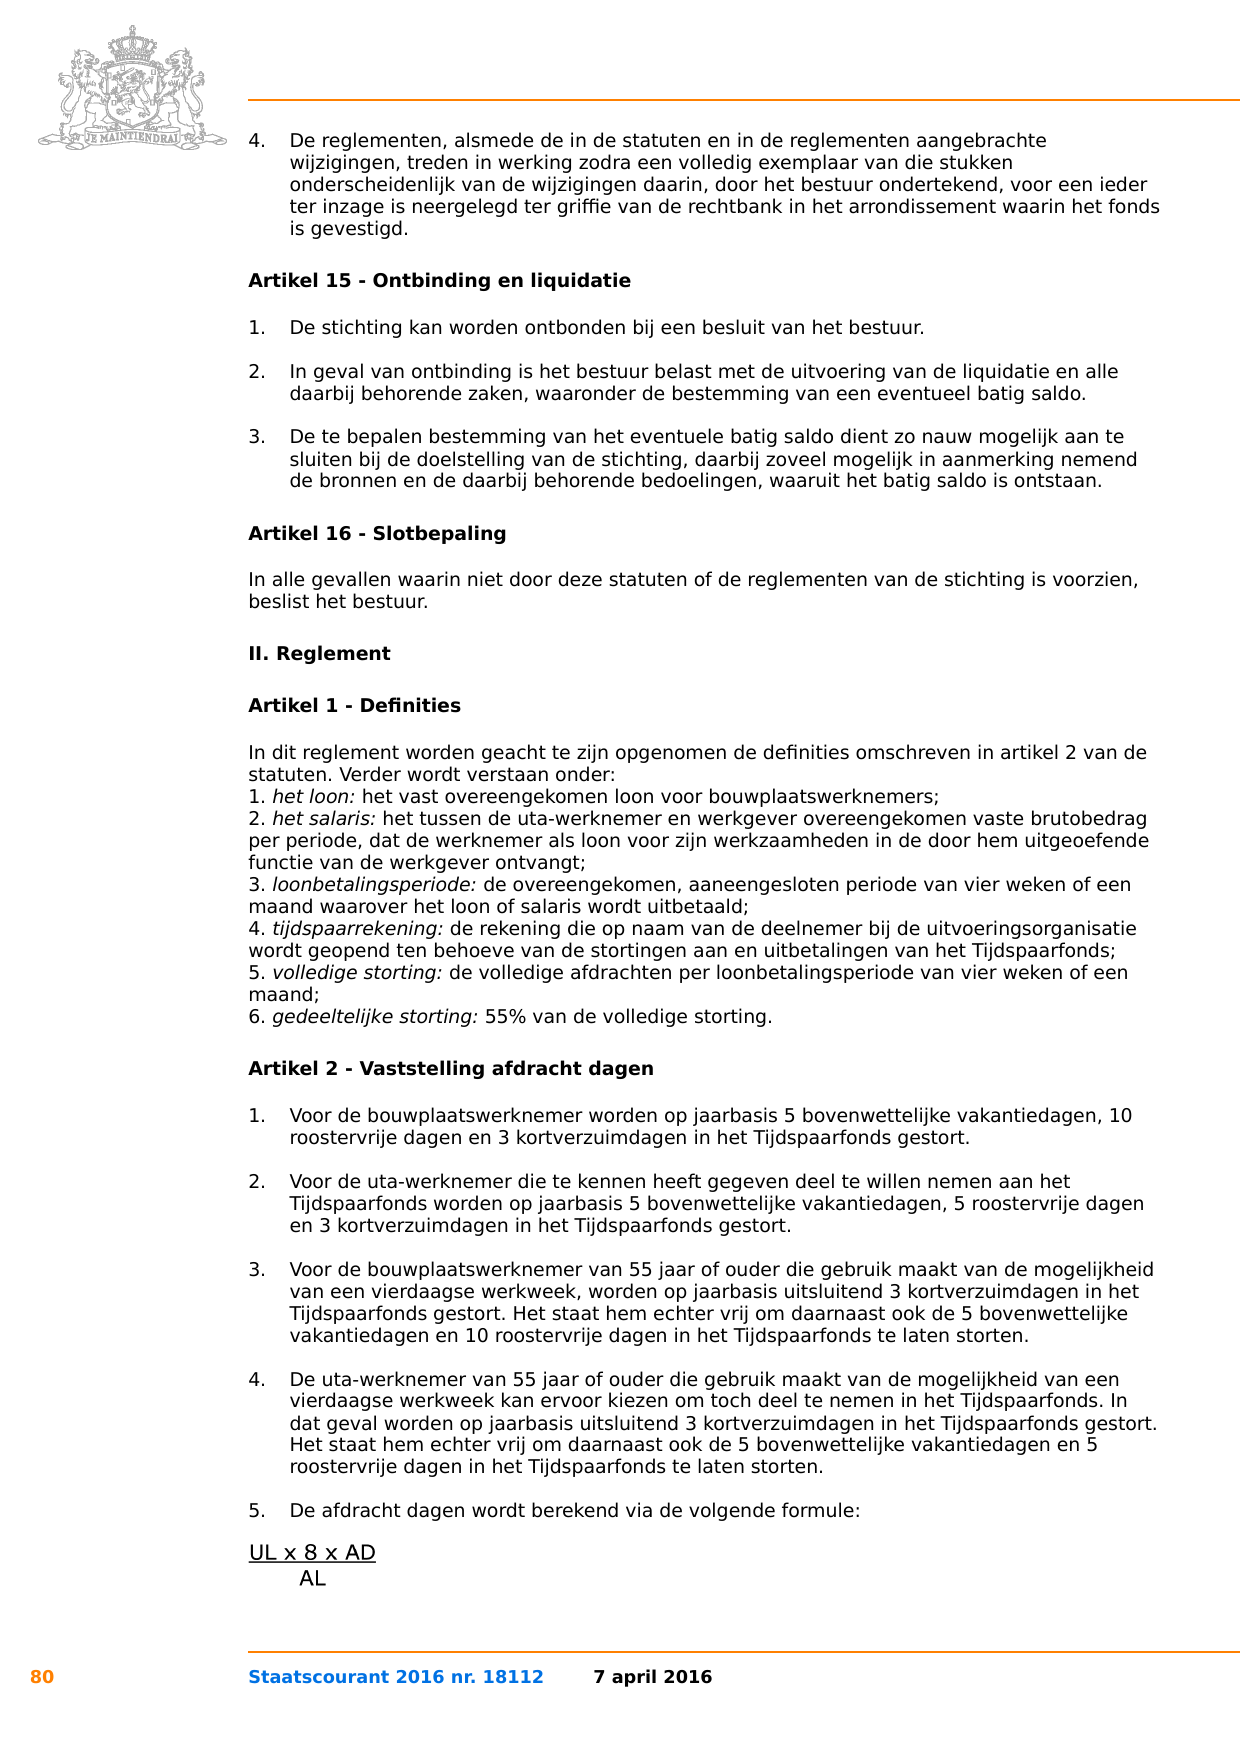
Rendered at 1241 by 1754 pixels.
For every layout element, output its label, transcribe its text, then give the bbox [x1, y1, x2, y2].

text 5. volledige storting: de volledige afdrachten per loonbetalingsperiode van vier weken of een maand; [248, 962, 1163, 1006]
text 3. Voor de bouwplaatswerknemer van 55 jaar of ouder die gebruik maakt van de mogelijkheid van een vierdaagse werkweek, worden op jaarbasis uitsluitend 3 kortverzuimdagen in het Tijdspaarfonds gestort. Het staat hem echter vrij om daarnaast ook de 5 bovenwettelijke vakantiedagen en 10 roostervrije dagen in het Tijdspaarfonds te laten storten. [248, 1259, 1163, 1347]
text In dit reglement worden geacht te zijn opgenomen de definities omschreven in artikel 2 van de statuten. Verder wordt verstaan onder: [248, 742, 1163, 786]
text 2. In geval van ontbinding is het bestuur belast met de uitvoering van de liquidatie en alle daarbij behorende zaken, waaronder de bestemming van een eventueel batig saldo. [248, 361, 1163, 404]
text 1. Voor de bouwplaatswerknemer worden op jaarbasis 5 bovenwettelijke vakantiedagen, 10 roostervrije dagen en 3 kortverzuimdagen in het Tijdspaarfonds gestort. [248, 1105, 1163, 1149]
subtitle II. Reglement [248, 643, 1163, 665]
text In alle gevallen waarin niet door deze statuten of de reglementen van de stichting is voorzien, beslist het bestuur. [248, 569, 1163, 613]
text 5. De afdracht dagen wordt berekend via de volgende formule: [248, 1500, 1163, 1522]
text 1. het loon: het vast overeengekomen loon voor bouwplaatswerknemers; [248, 786, 1163, 808]
text 4. tijdspaarrekening: de rekening die op naam van de deelnemer bij de uitvoeringsorganisatie wordt geopend ten behoeve van de stortingen aan en uitbetalingen van het Tijdspaarfonds; [248, 918, 1163, 962]
subtitle Artikel 2 - Vaststelling afdracht dagen [248, 1058, 1163, 1080]
picture [248, 1544, 420, 1586]
text 2. Voor de uta-werknemer die te kennen heeft gegeven deel te willen nemen aan het Tijdspaarfonds worden op jaarbasis 5 bovenwettelijke vakantiedagen, 5 roostervrije dagen en 3 kortverzuimdagen in het Tijdspaarfonds gestort. [248, 1171, 1163, 1237]
subtitle Artikel 1 - Definities [248, 695, 1163, 717]
subtitle Artikel 16 - Slotbepaling [248, 522, 1163, 544]
text 1. De stichting kan worden ontbonden bij een besluit van het bestuur. [248, 317, 1163, 339]
picture [38, 25, 227, 150]
text 4. De reglementen, alsmede de in de statuten en in de reglementen aangebrachte wijzigingen, treden in werking zodra een volledig exemplaar van die stukken onderscheidenlijk van de wijzigingen daarin, door het bestuur ondertekend, voor een ieder ter inzage is neergelegd ter griffie van de rechtbank in het arrondissement waarin het fonds is gevestigd. [248, 130, 1163, 240]
text 3. De te bepalen bestemming van het eventuele batig saldo dient zo nauw mogelijk aan te sluiten bij de doelstelling van de stichting, daarbij zoveel mogelijk in aanmerking nemend de bronnen en de daarbij behorende bedoelingen, waaruit het batig saldo is ontstaan. [248, 426, 1163, 492]
text 2. het salaris: het tussen de uta-werknemer en werkgever overeengekomen vaste brutobedrag per periode, dat de werknemer als loon voor zijn werkzaamheden in de door hem uitgeoefende functie van de werkgever ontvangt; [248, 808, 1163, 874]
text 4. De uta-werknemer van 55 jaar of ouder die gebruik maakt van de mogelijkheid van een vierdaagse werkweek kan ervoor kiezen om toch deel te nemen in het Tijdspaarfonds. In dat geval worden op jaarbasis uitsluitend 3 kortverzuimdagen in het Tijdspaarfonds gestort. Het staat hem echter vrij om daarnaast ook de 5 bovenwettelijke vakantiedagen en 5 roostervrije dagen in het Tijdspaarfonds te laten storten. [248, 1368, 1163, 1478]
text 6. gedeeltelijke storting: 55% van de volledige storting. [248, 1006, 1163, 1028]
subtitle Artikel 15 - Ontbinding en liquidatie [248, 270, 1163, 292]
text 3. loonbetalingsperiode: de overeengekomen, aaneengesloten periode van vier weken of een maand waarover het loon of salaris wordt uitbetaald; [248, 874, 1163, 918]
